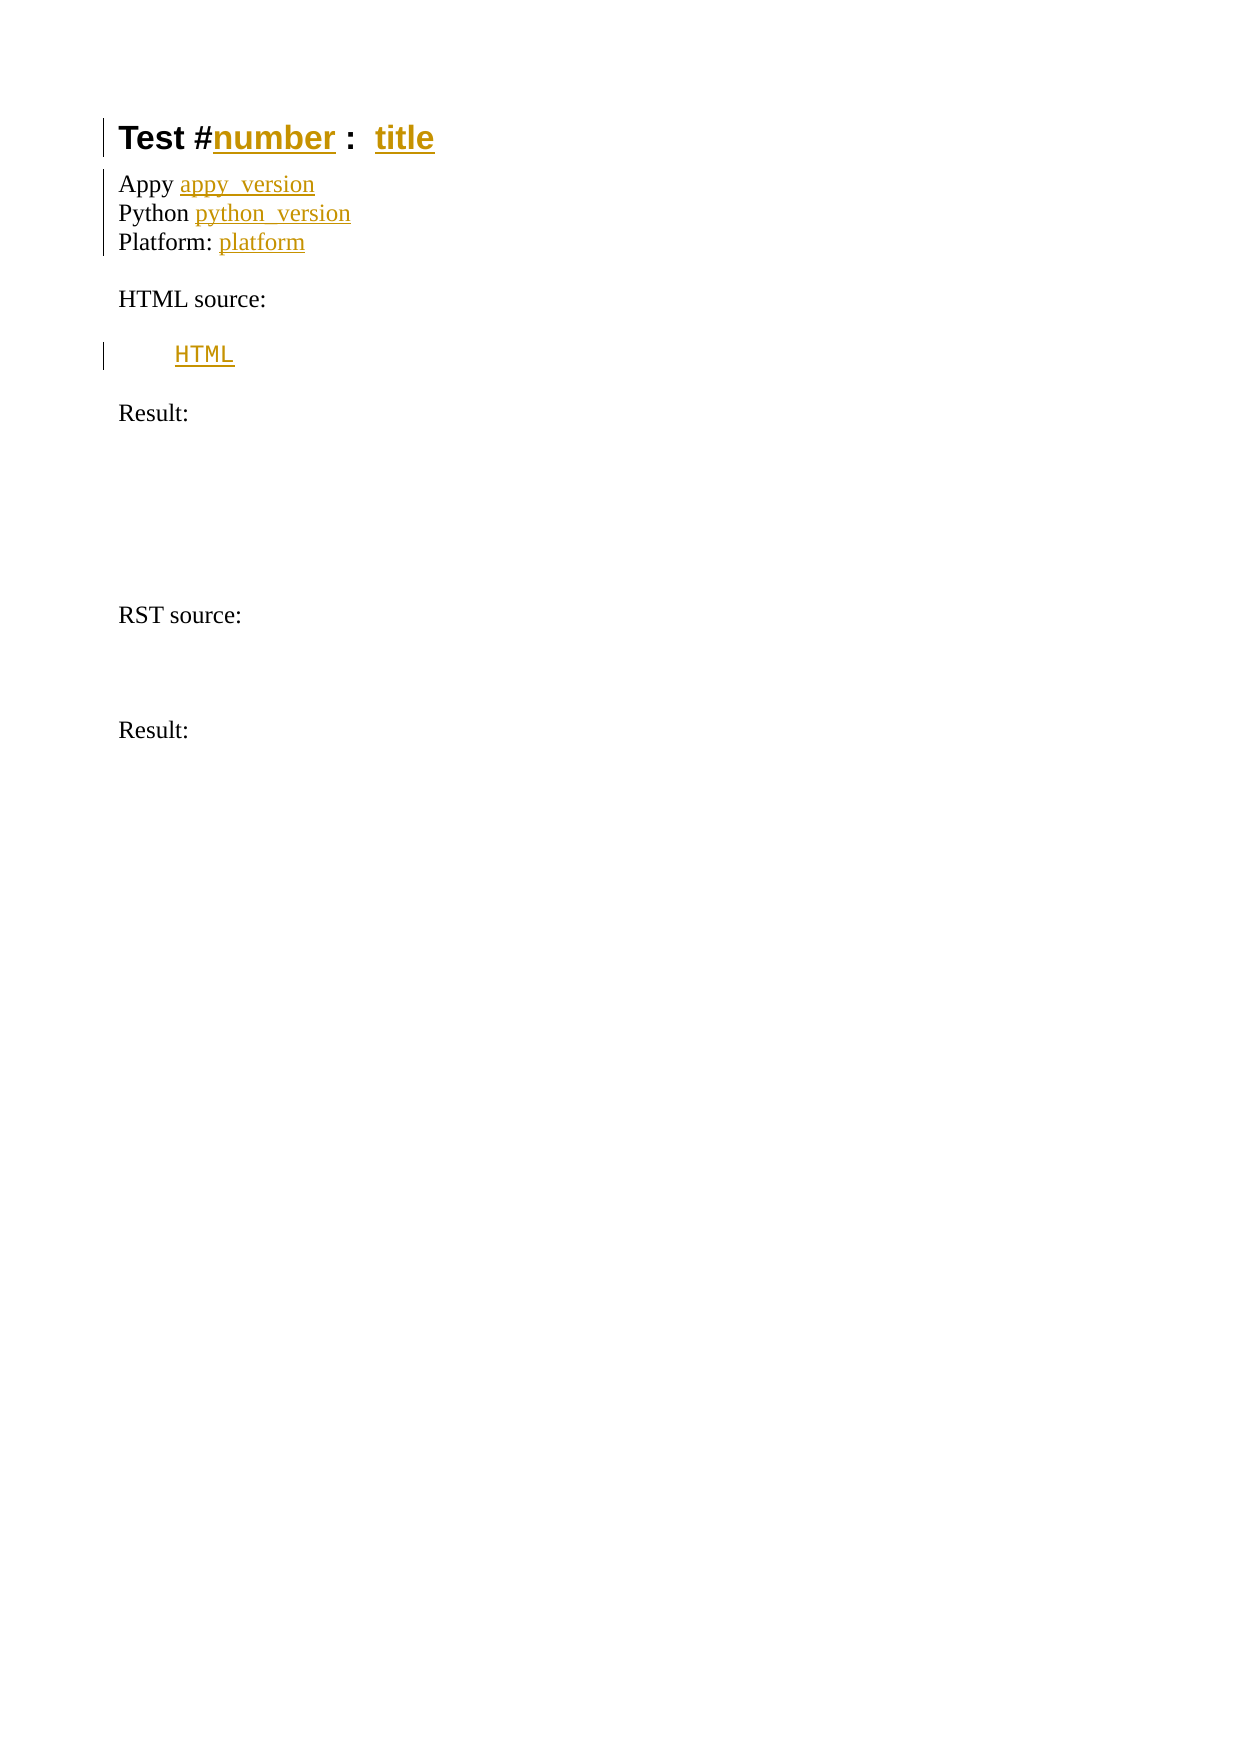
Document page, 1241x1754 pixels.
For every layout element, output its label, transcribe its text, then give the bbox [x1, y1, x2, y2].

text HTML [174, 342, 1122, 370]
text Result: [118, 398, 1122, 427]
text Result: [118, 715, 1122, 743]
text Python python_version [118, 198, 1122, 227]
subtitle Test #number : title [118, 118, 1122, 157]
text RST source: [118, 600, 1122, 628]
text HTML source: [118, 284, 1122, 313]
text Platform: platform [118, 227, 1122, 256]
text Appy appy_version [118, 169, 1122, 198]
